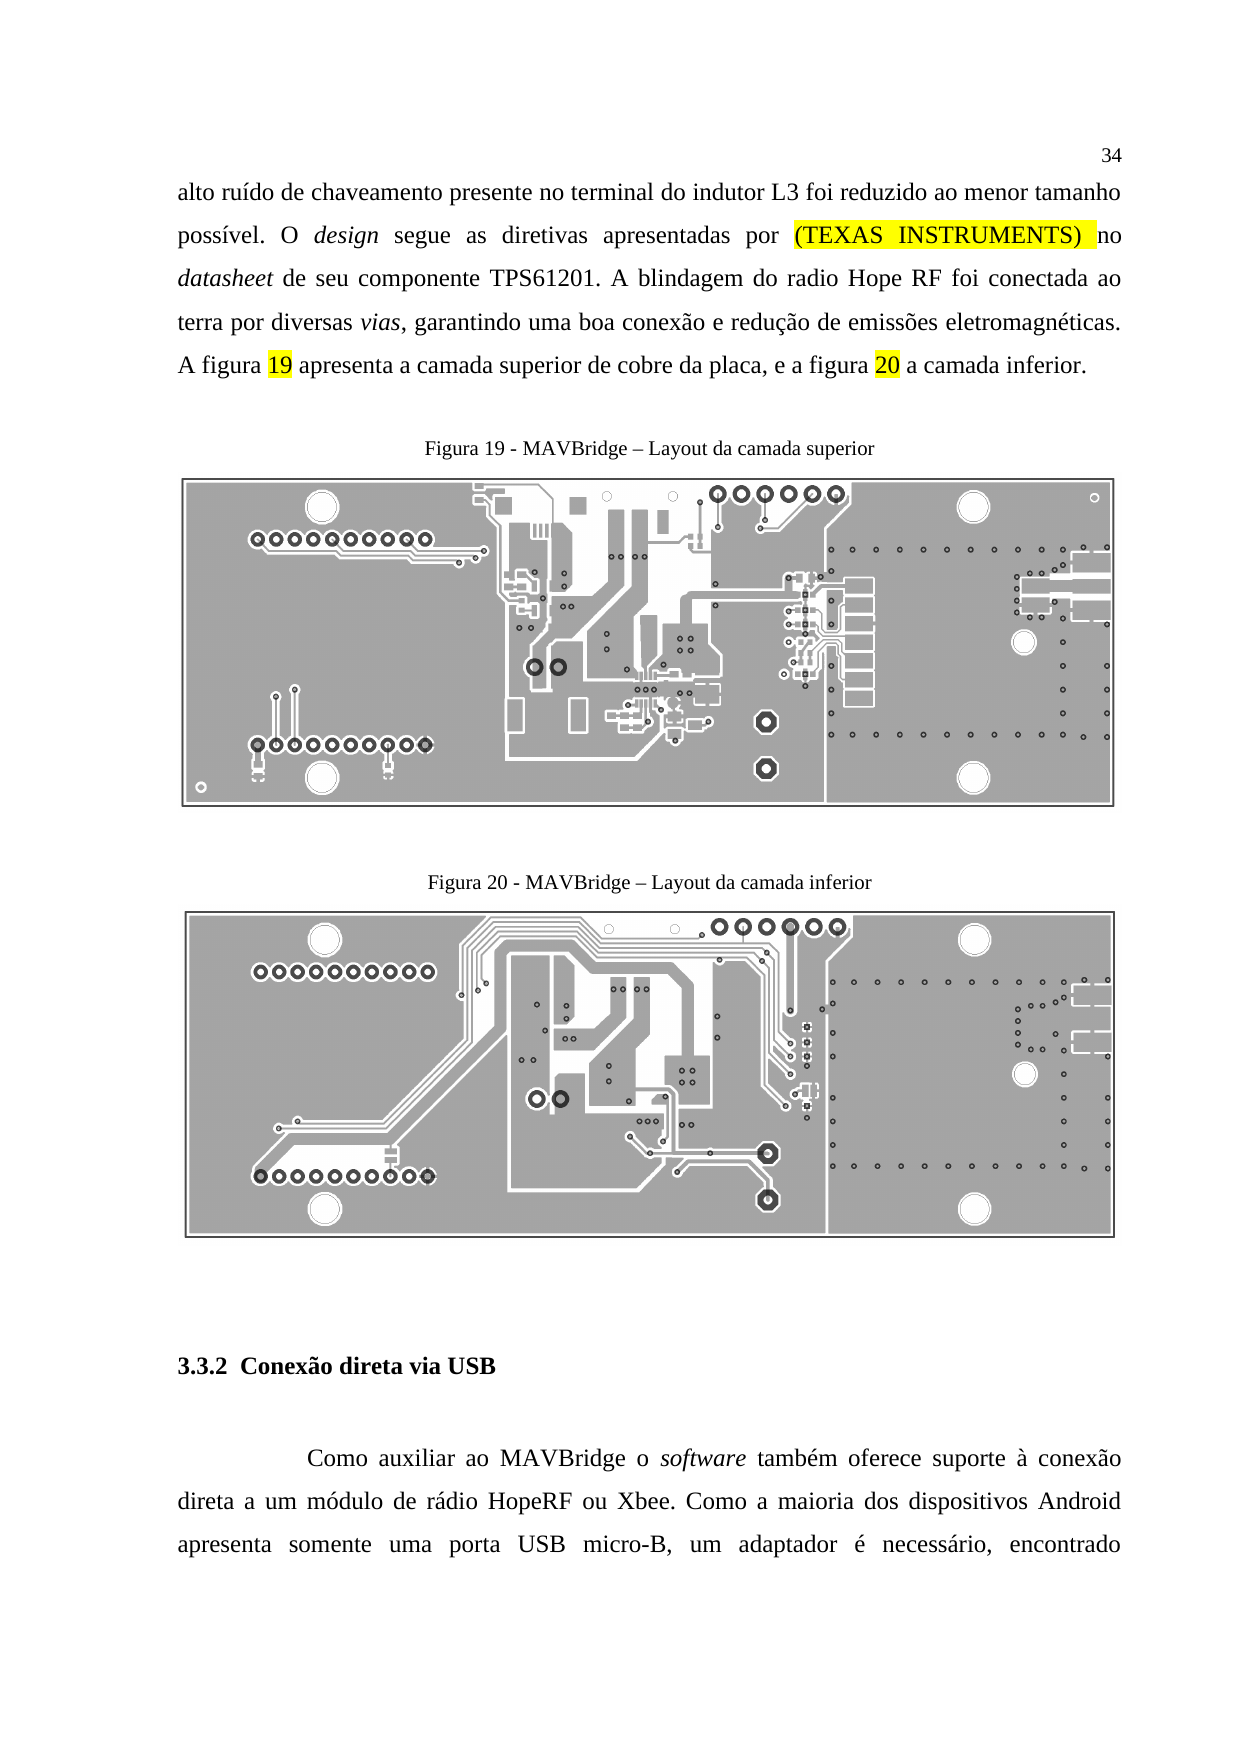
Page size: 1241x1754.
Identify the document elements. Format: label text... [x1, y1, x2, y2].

picture [177, 904, 1122, 1246]
text Como auxiliar ao MAVBridge o software também oferece suporte à conexão direta a um módulo de rádio HopeRF ou Xbee. Como a maioria dos dispositivos Android apresenta somente uma porta USB micro-B, um adaptador é necessário, encontrado [177, 1443, 1122, 1558]
text alto ruído de chaveamento presente no terminal do indutor L3 foi reduzido ao menor tamanho possível. O design segue as diretivas apresentadas por (TEXAS INSTRUMENTS) no datasheet de seu componente TPS61201. A blindagem do radio Hope RF foi conectada ao terra por diversas vias, garantindo uma boa conexão e redução de emissões eletromagnéticas. A figura 19 apresenta a camada superior de cobre da placa, e a figura 20 a camada inferior. [177, 177, 1122, 378]
list MAVBridge – Layout da camada inferior [177, 870, 1122, 894]
subtitle Conexão direta via USB [177, 1351, 1122, 1380]
list MAVBridge – Layout da camada superior [177, 436, 1122, 460]
picture [177, 472, 1122, 813]
